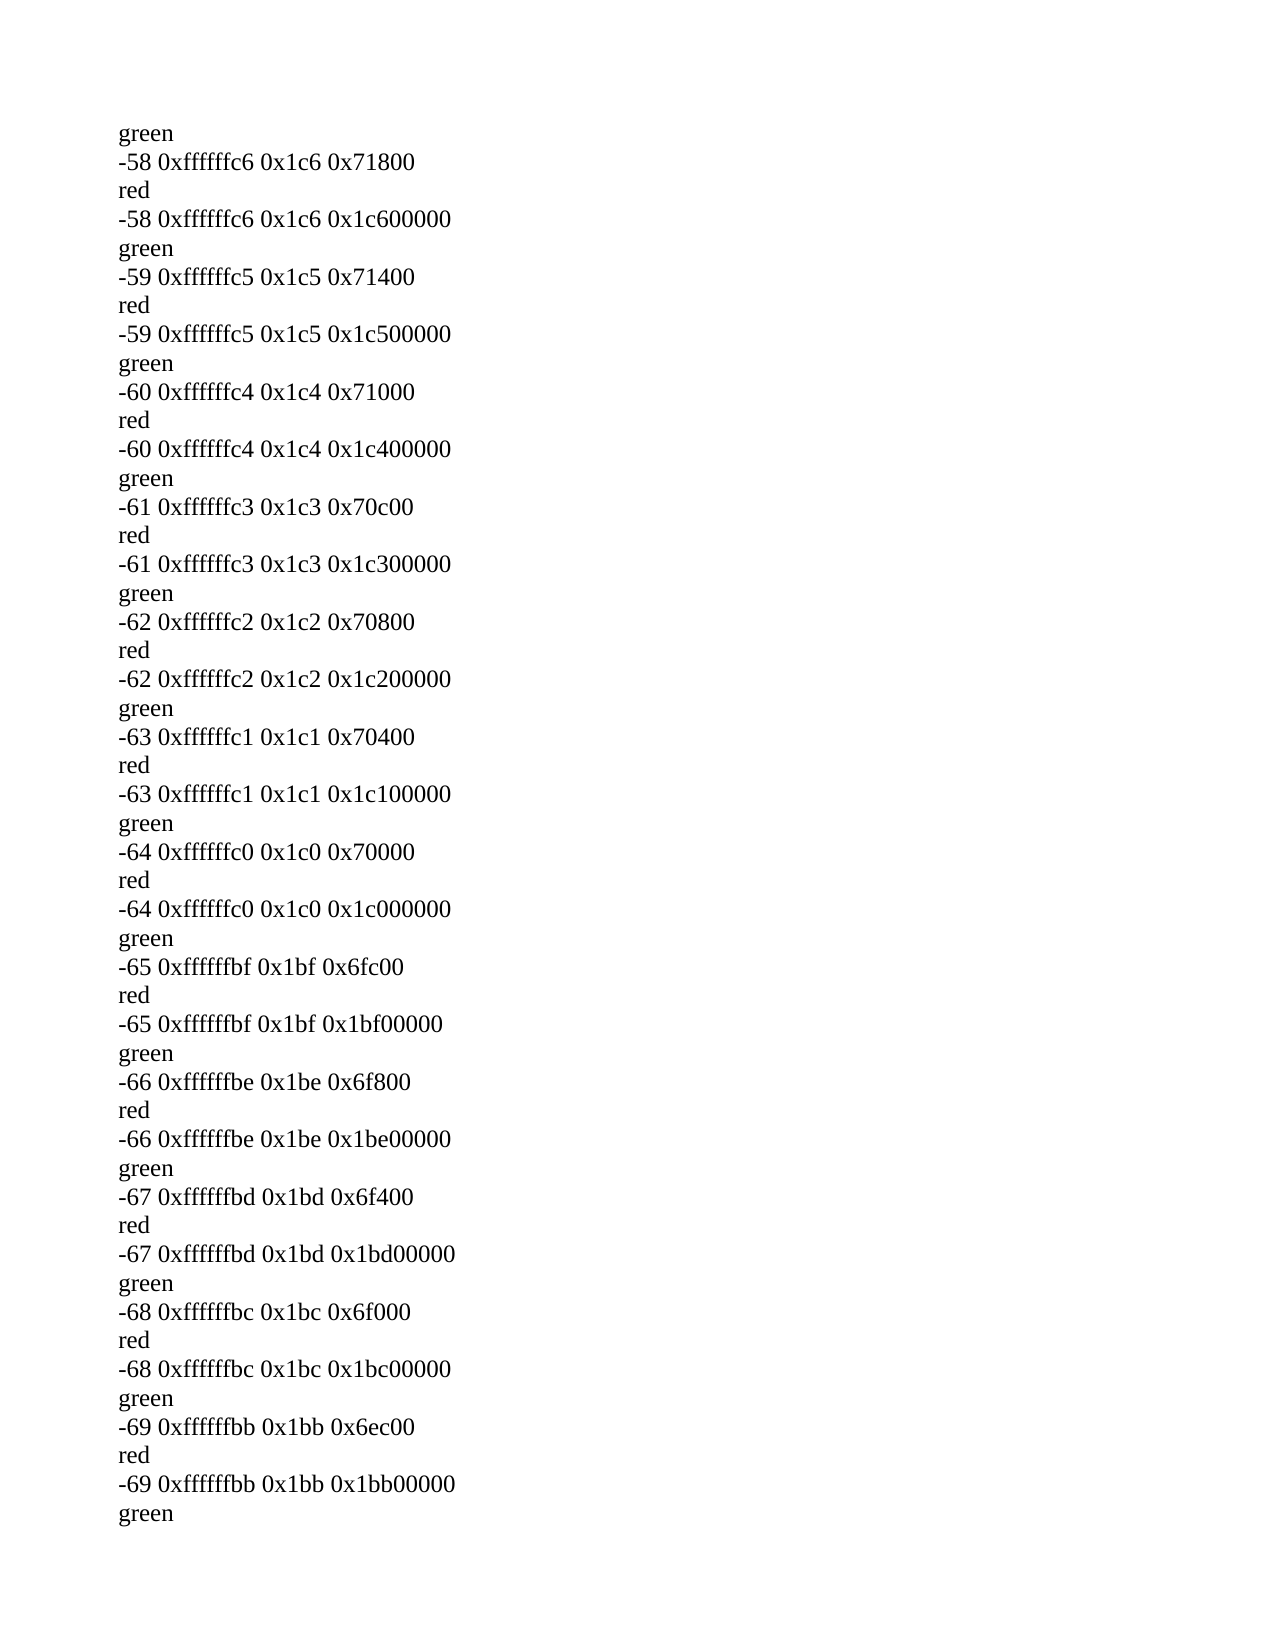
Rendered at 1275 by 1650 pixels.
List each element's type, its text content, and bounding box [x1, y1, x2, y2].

text -59 0xffffffc5 0x1c5 0x71400 [118, 262, 1157, 291]
text green [118, 118, 1157, 147]
text -62 0xffffffc2 0x1c2 0x70800 [118, 607, 1157, 636]
text -65 0xffffffbf 0x1bf 0x1bf00000 [118, 1009, 1157, 1038]
text red [118, 866, 1157, 894]
text -66 0xffffffbe 0x1be 0x1be00000 [118, 1124, 1157, 1153]
text green [118, 348, 1157, 377]
text green [118, 1383, 1157, 1412]
text red [118, 521, 1157, 549]
text -68 0xffffffbc 0x1bc 0x6f000 [118, 1297, 1157, 1326]
text green [118, 808, 1157, 837]
text -67 0xffffffbd 0x1bd 0x1bd00000 [118, 1239, 1157, 1268]
text -62 0xffffffc2 0x1c2 0x1c200000 [118, 664, 1157, 693]
text red [118, 1096, 1157, 1124]
text red [118, 291, 1157, 319]
text red [118, 1211, 1157, 1239]
text green [118, 1268, 1157, 1297]
text green [118, 1038, 1157, 1067]
text -59 0xffffffc5 0x1c5 0x1c500000 [118, 319, 1157, 348]
text -63 0xffffffc1 0x1c1 0x70400 [118, 722, 1157, 751]
text green [118, 1153, 1157, 1182]
text green [118, 923, 1157, 952]
text -61 0xffffffc3 0x1c3 0x70c00 [118, 492, 1157, 521]
text red [118, 406, 1157, 434]
text -68 0xffffffbc 0x1bc 0x1bc00000 [118, 1354, 1157, 1383]
text -64 0xffffffc0 0x1c0 0x1c000000 [118, 894, 1157, 923]
text red [118, 1441, 1157, 1469]
text -58 0xffffffc6 0x1c6 0x1c600000 [118, 204, 1157, 233]
text -60 0xffffffc4 0x1c4 0x71000 [118, 377, 1157, 406]
text red [118, 636, 1157, 664]
text red [118, 1326, 1157, 1354]
text -58 0xffffffc6 0x1c6 0x71800 [118, 147, 1157, 176]
text -69 0xffffffbb 0x1bb 0x1bb00000 [118, 1469, 1157, 1498]
text -61 0xffffffc3 0x1c3 0x1c300000 [118, 549, 1157, 578]
text -66 0xffffffbe 0x1be 0x6f800 [118, 1067, 1157, 1096]
text green [118, 578, 1157, 607]
text green [118, 1498, 1157, 1527]
text green [118, 693, 1157, 722]
text -63 0xffffffc1 0x1c1 0x1c100000 [118, 779, 1157, 808]
text red [118, 981, 1157, 1009]
text -64 0xffffffc0 0x1c0 0x70000 [118, 837, 1157, 866]
text -69 0xffffffbb 0x1bb 0x6ec00 [118, 1412, 1157, 1441]
text green [118, 463, 1157, 492]
text -65 0xffffffbf 0x1bf 0x6fc00 [118, 952, 1157, 981]
text green [118, 233, 1157, 262]
text -60 0xffffffc4 0x1c4 0x1c400000 [118, 434, 1157, 463]
text -67 0xffffffbd 0x1bd 0x6f400 [118, 1182, 1157, 1211]
text red [118, 176, 1157, 204]
text red [118, 751, 1157, 779]
